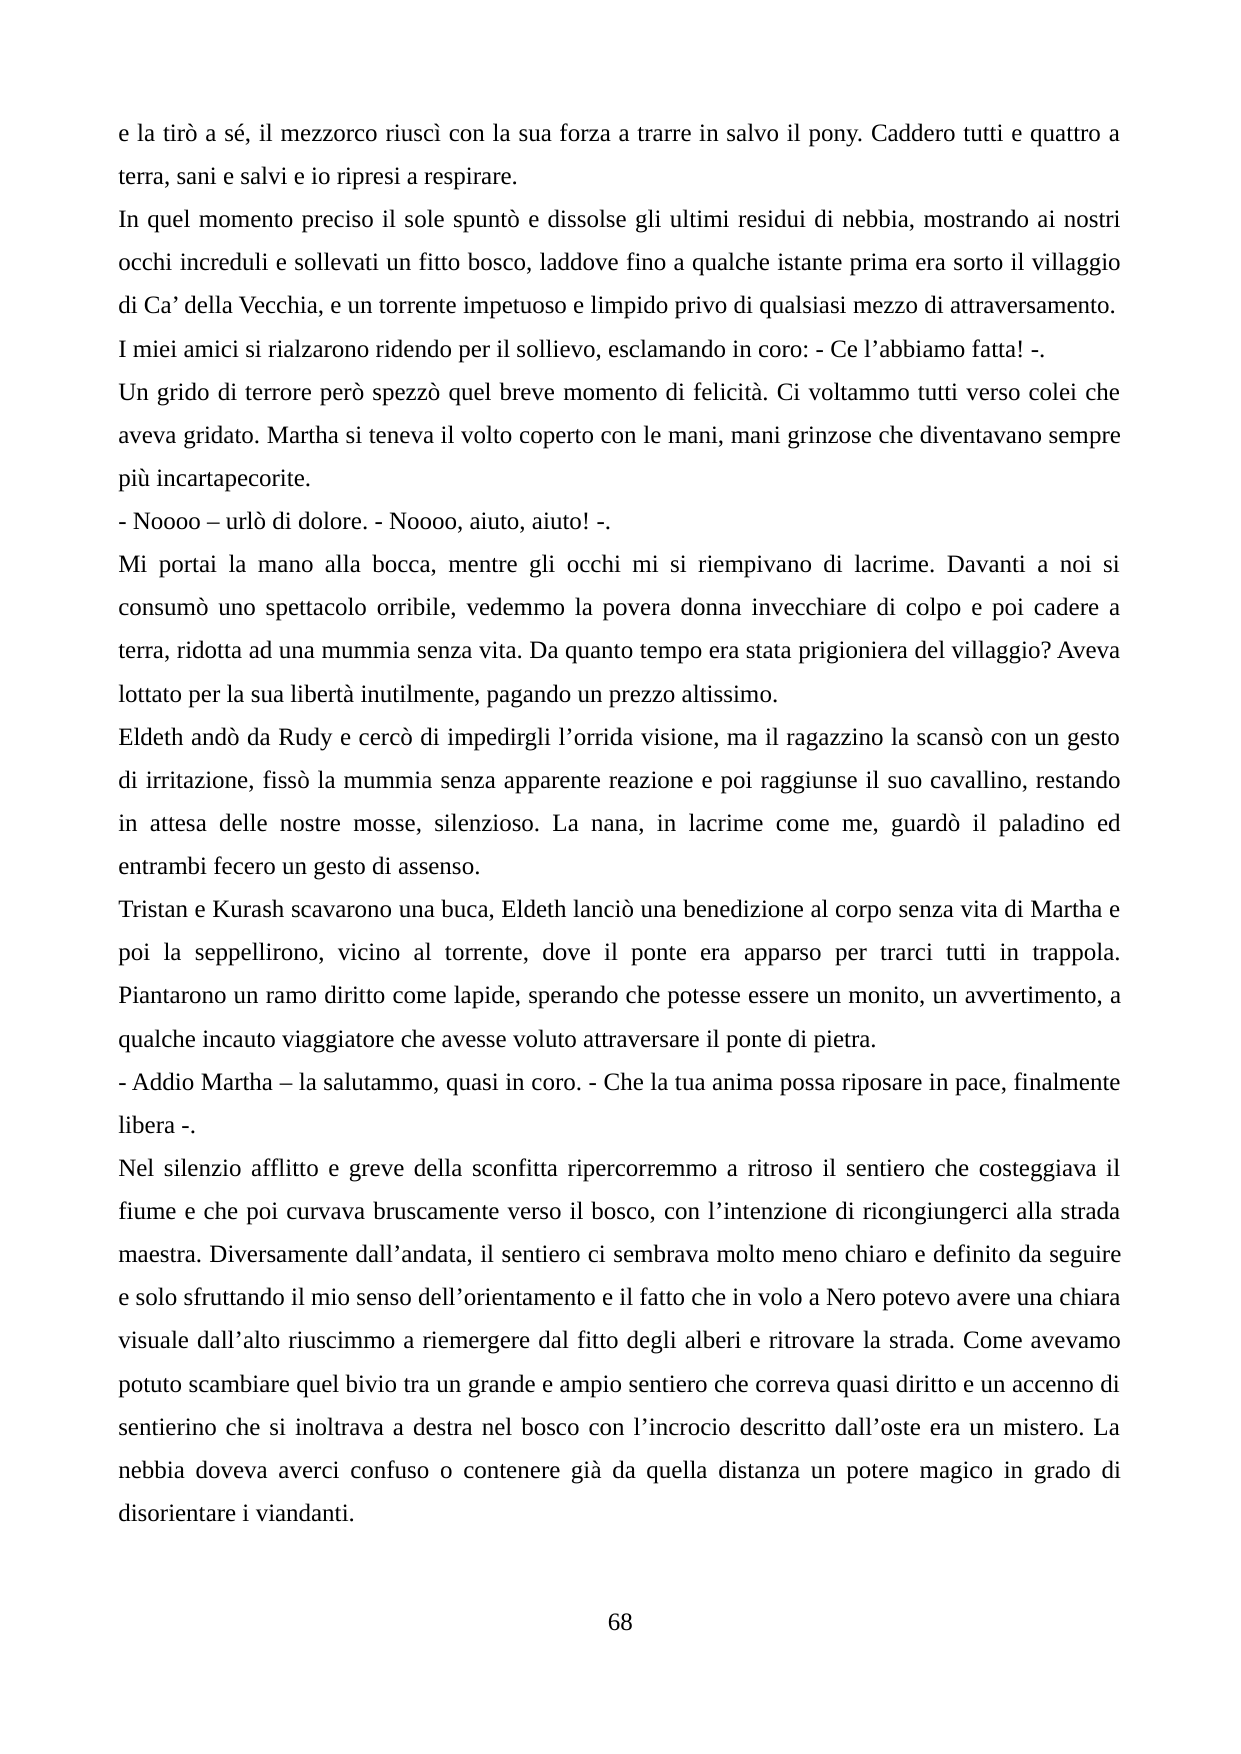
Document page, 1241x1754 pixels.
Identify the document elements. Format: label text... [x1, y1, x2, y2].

text e la tirò a sé, il mezzorco riuscì con la sua forza a trarre in salvo il pony. Caddero tutti e quattro a terra, sani e salvi e io ripresi a respirare. [118, 118, 1122, 190]
text Eldeth andò da Rudy e cercò di impedirgli l’orrida visione, ma il ragazzino la scansò con un gesto di irritazione, fissò la mummia senza apparente reazione e poi raggiunse il suo cavallino, restando in attesa delle nostre mosse, silenzioso. La nana, in lacrime come me, guardò il paladino ed entrambi fecero un gesto di assenso. [118, 722, 1122, 880]
text Mi portai la mano alla bocca, mentre gli occhi mi si riempivano di lacrime. Davanti a noi si consumò uno spettacolo orribile, vedemmo la povera donna invecchiare di colpo e poi cadere a terra, ridotta ad una mummia senza vita. Da quanto tempo era stata prigioniera del villaggio? Aveva lottato per la sua libertà inutilmente, pagando un prezzo altissimo. [118, 549, 1122, 707]
text Nel silenzio afflitto e greve della sconfitta ripercorremmo a ritroso il sentiero che costeggiava il fiume e che poi curvava bruscamente verso il bosco, con l’intenzione di ricongiungerci alla strada maestra. Diversamente dall’andata, il sentiero ci sembrava molto meno chiaro e definito da seguire e solo sfruttando il mio senso dell’orientamento e il fatto che in volo a Nero potevo avere una chiara visuale dall’alto riuscimmo a riemergere dal fitto degli alberi e ritrovare la strada. Come avevamo potuto scambiare quel bivio tra un grande e ampio sentiero che correva quasi diritto e un accenno di sentierino che si inoltrava a destra nel bosco con l’incrocio descritto dall’oste era un mistero. La nebbia doveva averci confuso o contenere già da quella distanza un potere magico in grado di disorientare i viandanti. [118, 1153, 1122, 1527]
text Un grido di terrore però spezzò quel breve momento di felicità. Ci voltammo tutti verso colei che aveva gridato. Martha si teneva il volto coperto con le mani, mani grinzose che diventavano sempre più incartapecorite. [118, 377, 1122, 492]
text Tristan e Kurash scavarono una buca, Eldeth lanciò una benedizione al corpo senza vita di Martha e poi la seppellirono, vicino al torrente, dove il ponte era apparso per trarci tutti in trappola. Piantarono un ramo diritto come lapide, sperando che potesse essere un monito, un avvertimento, a qualche incauto viaggiatore che avesse voluto attraversare il ponte di pietra. [118, 894, 1122, 1052]
text - Addio Martha – la salutammo, quasi in coro. - Che la tua anima possa riposare in pace, finalmente libera -. [118, 1067, 1122, 1139]
text In quel momento preciso il sole spuntò e dissolse gli ultimi residui di nebbia, mostrando ai nostri occhi increduli e sollevati un fitto bosco, laddove fino a qualche istante prima era sorto il villaggio di Ca’ della Vecchia, e un torrente impetuoso e limpido privo di qualsiasi mezzo di attraversamento. [118, 204, 1122, 319]
text I miei amici si rialzarono ridendo per il sollievo, esclamando in coro: - Ce l’abbiamo fatta! -. [118, 334, 1122, 362]
text - Noooo – urlò di dolore. - Noooo, aiuto, aiuto! -. [118, 506, 1122, 535]
